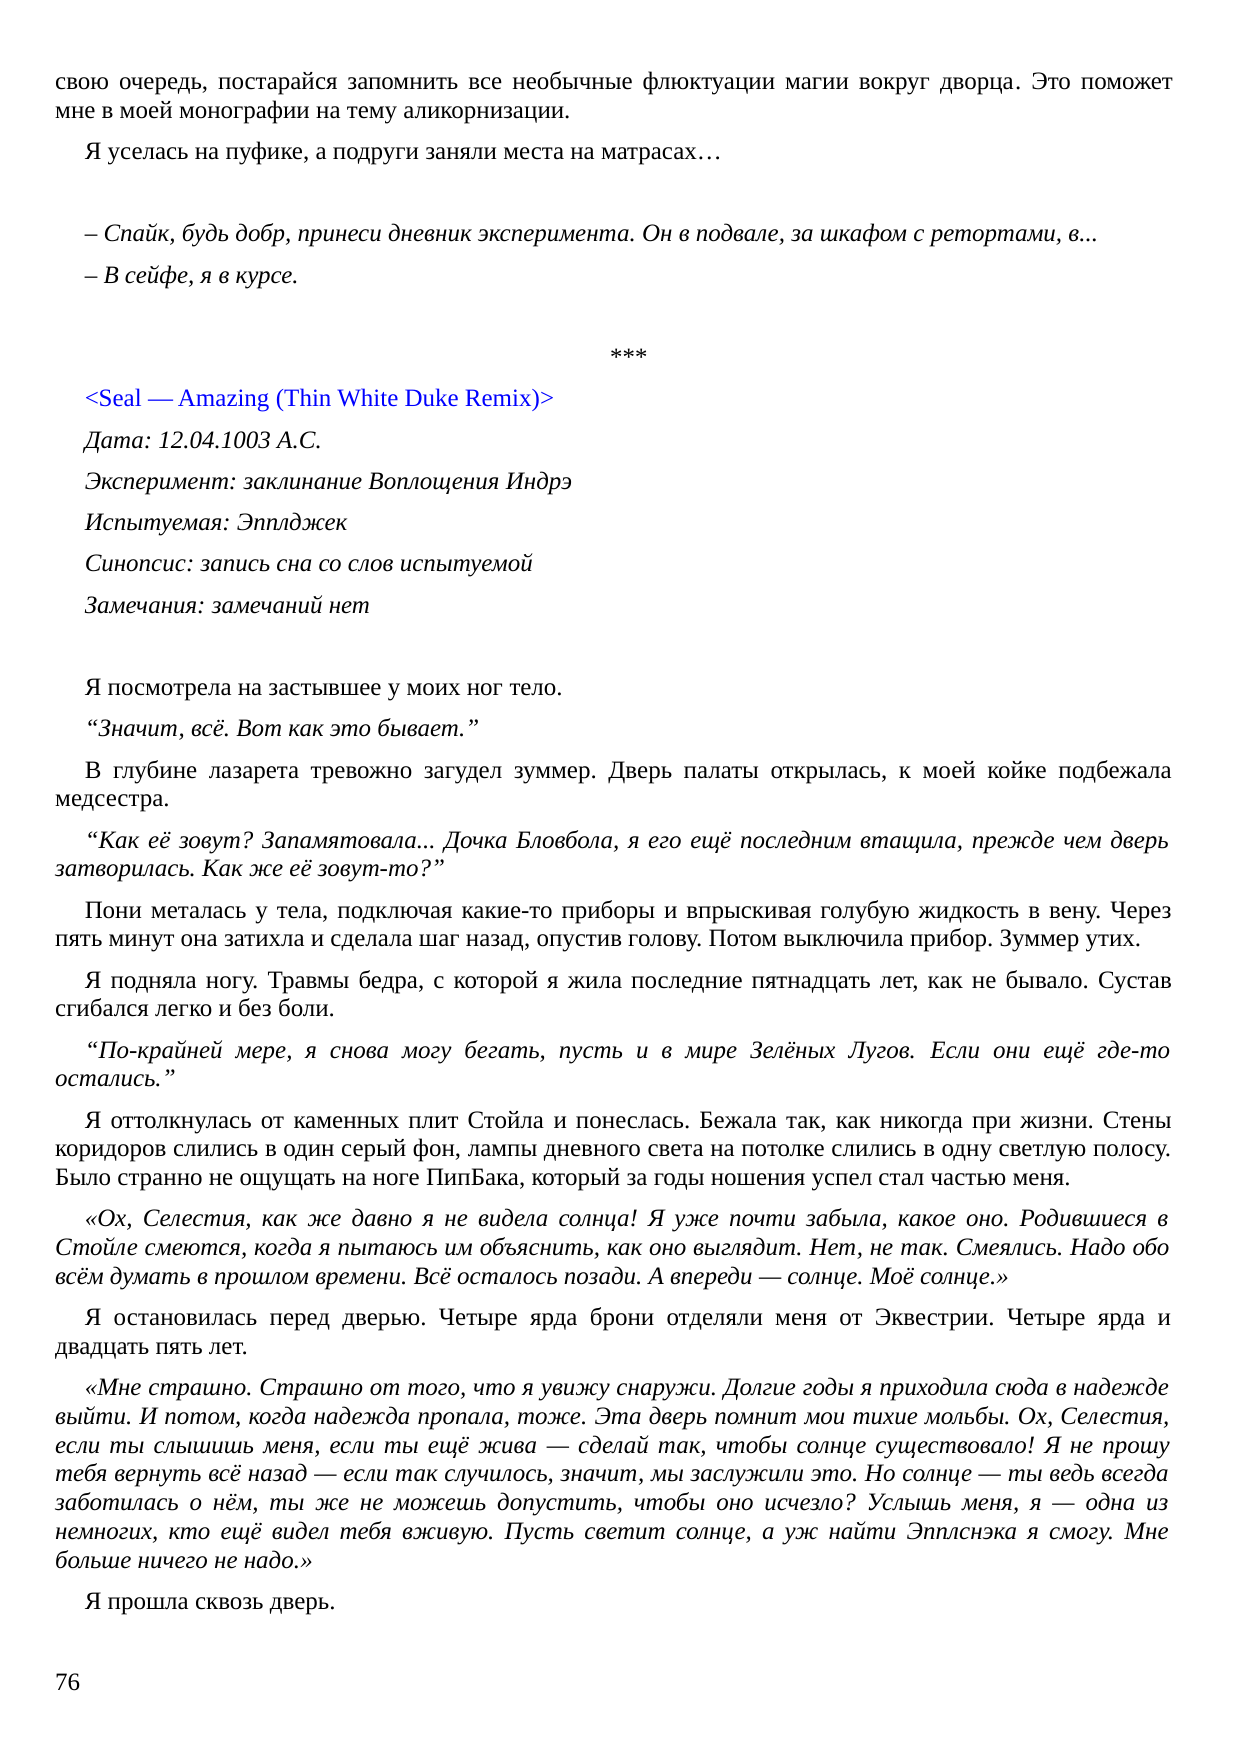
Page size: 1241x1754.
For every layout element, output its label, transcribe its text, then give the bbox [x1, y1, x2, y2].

text В глубине лазарета тревожно загудел зуммер. Дверь палаты открылась, к моей койке подбежала медсестра. [55, 755, 1173, 812]
text свою очередь, постарайся запомнить все необычные флюктуации магии вокруг дворца. Это поможет мне в моей монографии на тему аликорнизации. [55, 66, 1173, 123]
text <Seal — Amazing (Thin White Duke Remix)> [55, 383, 1173, 412]
text Эксперимент: заклинание Воплощения Индрэ [55, 466, 1173, 495]
text «Ох, Селестия, как же давно я не видела солнца! Я уже почти забыла, какое оно. Родившиеся в Стойле смеются, когда я пытаюсь им объяснить, как оно выглядит. Нет, не так. Смеялись. Надо обо всём думать в прошлом времени. Всё осталось позади. А впереди — солнце. Моё солнце.» [55, 1203, 1173, 1290]
text Я прошла сквозь дверь. [55, 1586, 1173, 1615]
text Я уселась на пуфике, а подруги заняли места на матрасах… [55, 136, 1173, 165]
text – В сейфе, я в курсе. [55, 260, 1173, 288]
text Замечания: замечаний нет [55, 590, 1173, 618]
text Я оттолкнулась от каменных плит Стойла и понеслась. Бежала так, как никогда при жизни. Стены коридоров слились в один серый фон, лампы дневного света на потолке слились в одну светлую полосу. Было странно не ощущать на ноге ПипБака, который за годы ношения успел стал частью меня. [55, 1105, 1173, 1191]
text “Как её зовут? Запамятовала... Дочка Бловбола, я его ещё последним втащила, прежде чем дверь затворилась. Как же её зовут-то?” [55, 825, 1173, 882]
text Синопсис: запись сна со слов испытуемой [55, 548, 1173, 577]
text Я подняла ногу. Травмы бедра, с которой я жила последние пятнадцать лет, как не бывало. Сустав сгибался легко и без боли. [55, 965, 1173, 1022]
text Я остановилась перед дверью. Четыре ярда брони отделяли меня от Эквестрии. Четыре ярда и двадцать пять лет. [55, 1302, 1173, 1360]
text «Мне страшно. Страшно от того, что я увижу снаружи. Долгие годы я приходила сюда в надежде выйти. И потом, когда надежда пропала, тоже. Эта дверь помнит мои тихие мольбы. Ох, Селестия, если ты слышишь меня, если ты ещё жива — сделай так, чтобы солнце существовало! Я не прошу тебя вернуть всё назад — если так случилось, значит, мы заслужили это. Но солнце — ты ведь всегда заботилась о нём, ты же не можешь допустить, чтобы оно исчезло? Услышь меня, я — одна из немногих, кто ещё видел тебя вживую. Пусть светит солнце, а уж найти Эпплснэка я смогу. Мне больше ничего не надо.» [55, 1372, 1173, 1573]
text – Спайк, будь добр, принеси дневник эксперимента. Он в подвале, за шкафом с ретортами, в... [55, 218, 1173, 247]
text Испытуемая: Эпплджек [55, 507, 1173, 536]
text Пони металась у тела, подключая какие-то приборы и впрыскивая голубую жидкость в вену. Через пять минут она затихла и сделала шаг назад, опустив голову. Потом выключила прибор. Зуммер утих. [55, 895, 1173, 952]
text “По-крайней мере, я снова могу бегать, пусть и в мире Зелёных Лугов. Если они ещё где-то остались.” [55, 1035, 1173, 1092]
text *** [55, 342, 1173, 371]
text Дата: 12.04.1003 А.С. [55, 425, 1173, 453]
text Я посмотрела на застывшее у моих ног тело. [55, 672, 1173, 701]
text “Значит, всё. Вот как это бывает.” [55, 713, 1173, 742]
